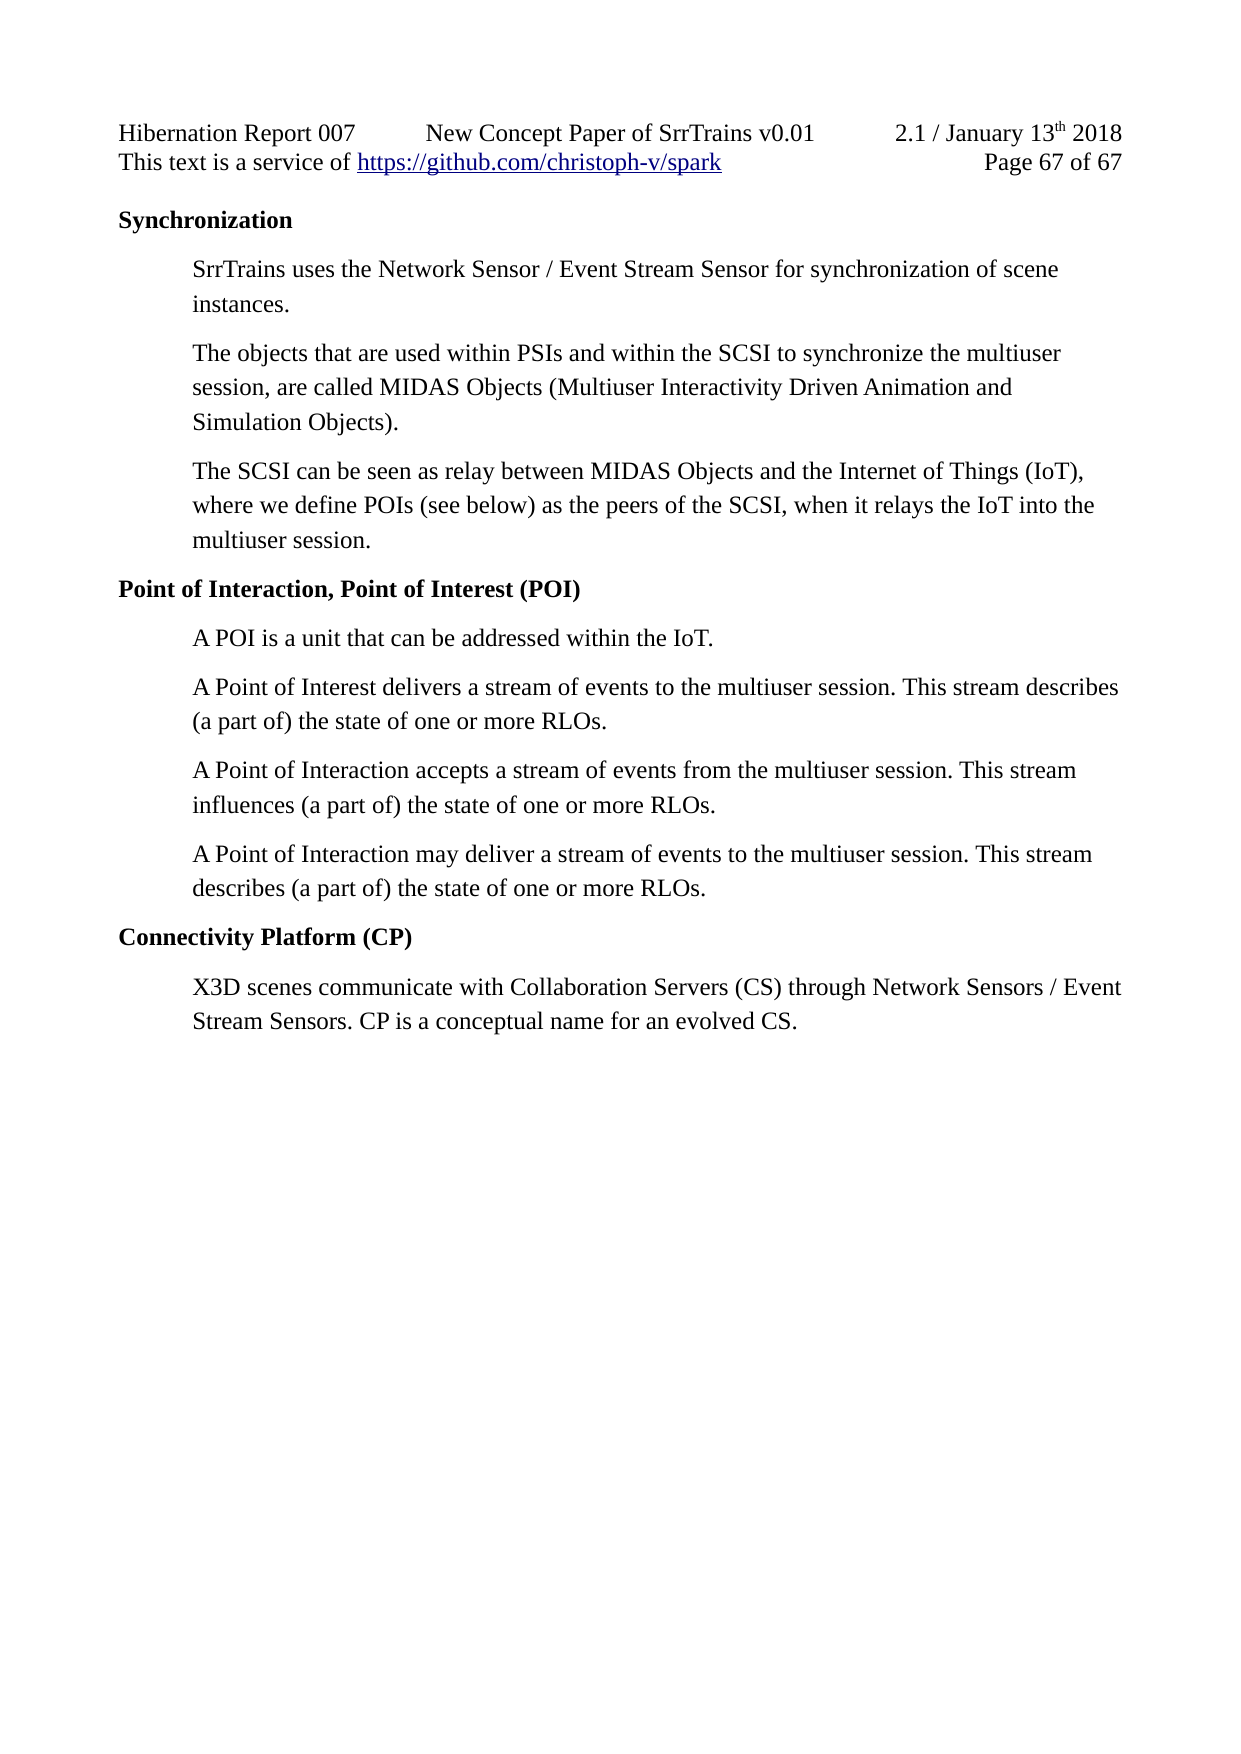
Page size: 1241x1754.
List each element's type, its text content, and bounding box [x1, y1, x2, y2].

text A Point of Interaction may deliver a stream of events to the multiuser session. This stream describes (a part of) the state of one or more RLOs. [192, 839, 1122, 902]
text A Point of Interest delivers a stream of events to the multiuser session. This stream describes (a part of) the state of one or more RLOs. [192, 672, 1122, 735]
text Synchronization [118, 205, 1122, 234]
text A Point of Interaction accepts a stream of events from the multiuser session. This stream influences (a part of) the state of one or more RLOs. [192, 755, 1122, 819]
text The SCSI can be seen as relay between MIDAS Objects and the Internet of Things (IoT), where we define POIs (see below) as the peers of the SCSI, when it relays the IoT into the multiuser session. [192, 456, 1122, 553]
text X3D scenes communicate with Collaboration Servers (CS) through Network Sensors / Event Stream Sensors. CP is a conceptual name for an evolved CS. [192, 972, 1122, 1035]
text Point of Interaction, Point of Interest (POI) [118, 574, 1122, 602]
text SrrTrains uses the Network Sensor / Event Stream Sensor for synchronization of scene instances. [192, 254, 1122, 317]
text Connectivity Platform (CP) [118, 922, 1122, 951]
text The objects that are used within PSIs and within the SCSI to synchronize the multiuser session, are called MIDAS Objects (Multiuser Interactivity Driven Animation and Simulation Objects). [192, 338, 1122, 435]
text A POI is a unit that can be addressed within the IoT. [192, 623, 1122, 652]
